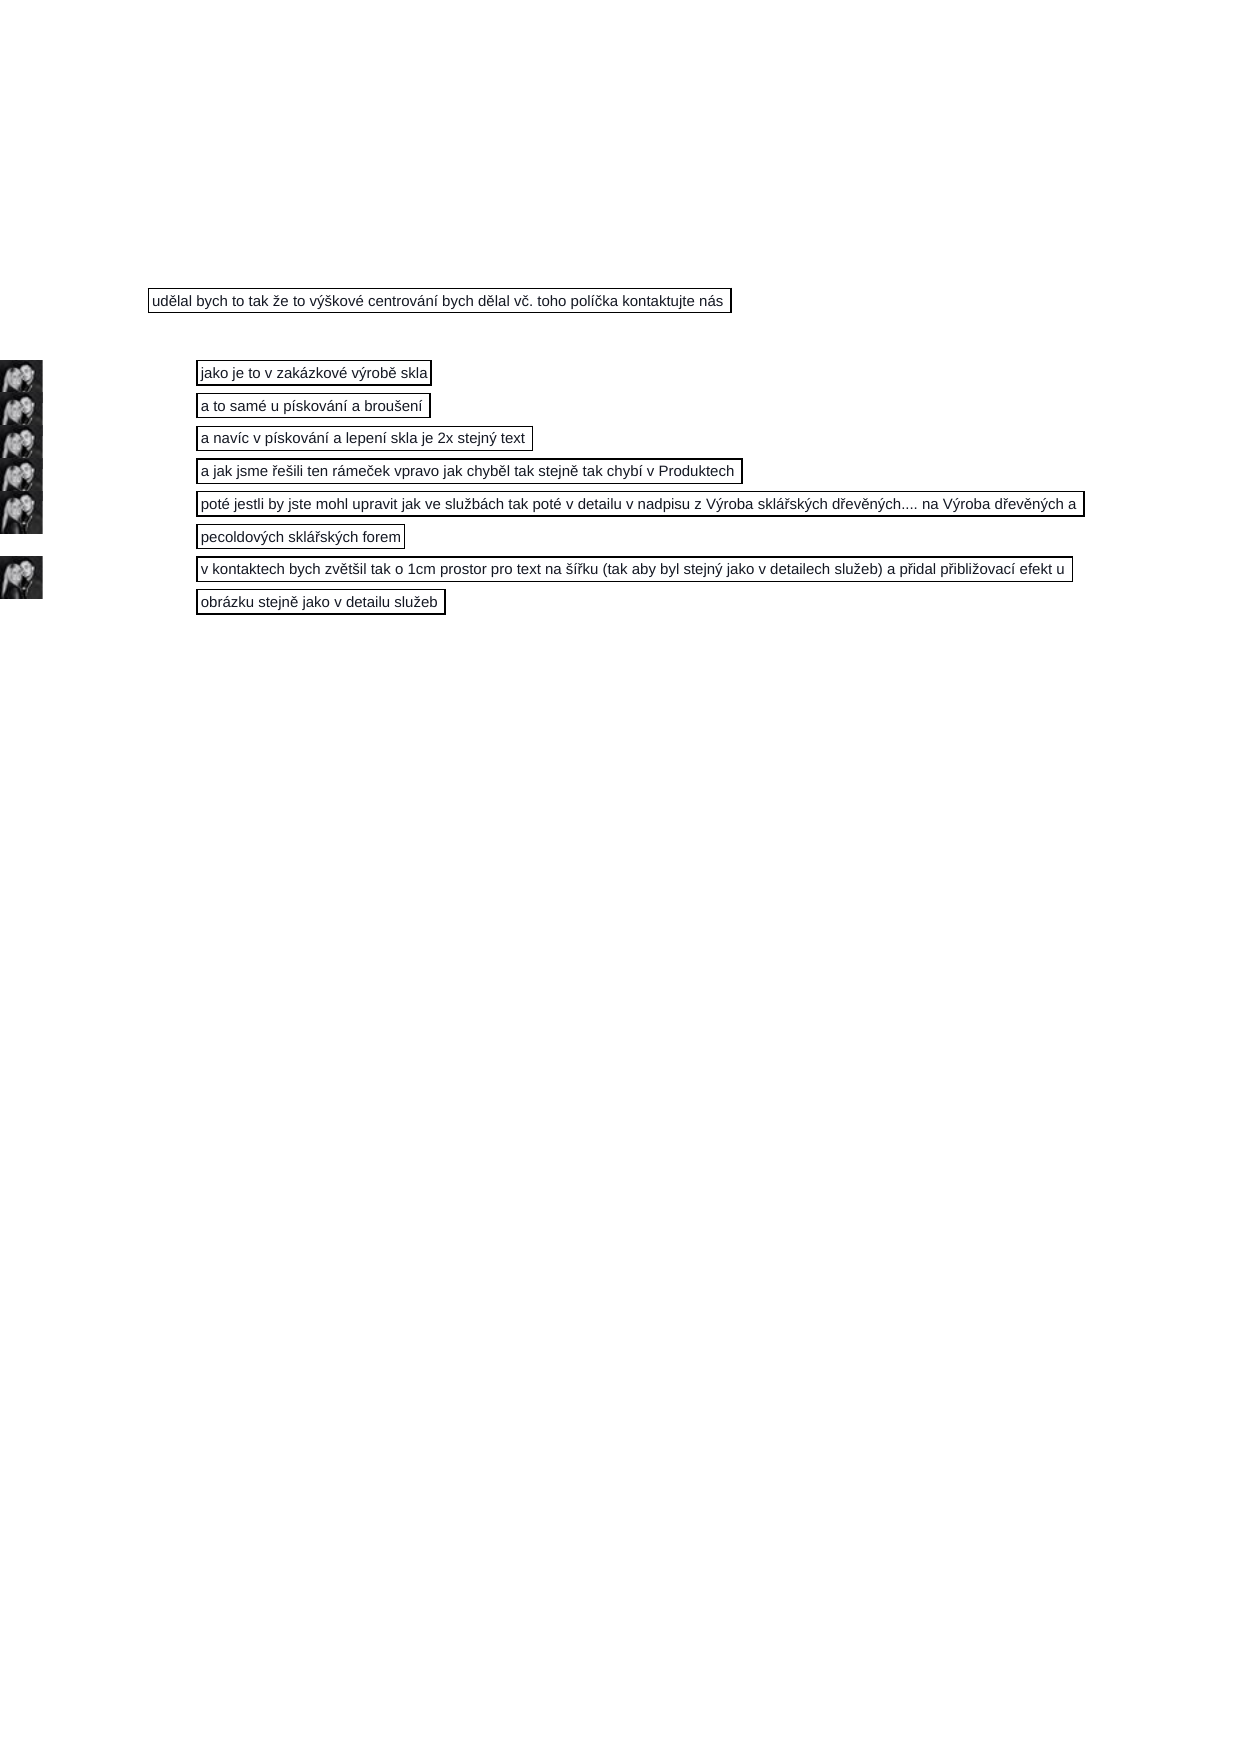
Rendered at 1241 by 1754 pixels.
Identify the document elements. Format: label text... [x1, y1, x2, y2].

text poté jestli by jste mohl upravit jak ve službách tak poté v detailu v nadpisu z Výroba sklářských dřevěných.... na Výroba dřevěných a pecoldových sklářských forem [196, 491, 1088, 549]
picture [0, 556, 43, 599]
text [533, 426, 1088, 451]
text v kontaktech bych zvětšil tak o 1cm prostor pro text na šířku (tak aby byl stejný jako v detailech služeb) a přidal přibližovací efekt u obrázku stejně jako v detailu služeb [196, 556, 1088, 615]
text [432, 360, 1088, 386]
text a to samé u pískování a broušení [198, 394, 429, 417]
text a navíc v pískování a lepení skla je 2x stejný text [198, 427, 532, 450]
text udělal bych to tak že to výškové centrování bych dělal vč. toho políčka kontaktujte nás [149, 289, 730, 312]
text [732, 288, 1093, 313]
text [431, 393, 1088, 418]
text a jak jsme řešili ten rámeček vpravo jak chyběl tak stejně tak chybí v Produktech [198, 460, 741, 483]
picture [0, 360, 43, 534]
text jako je to v zakázkové výrobě skla [198, 361, 430, 384]
text [743, 458, 1088, 484]
